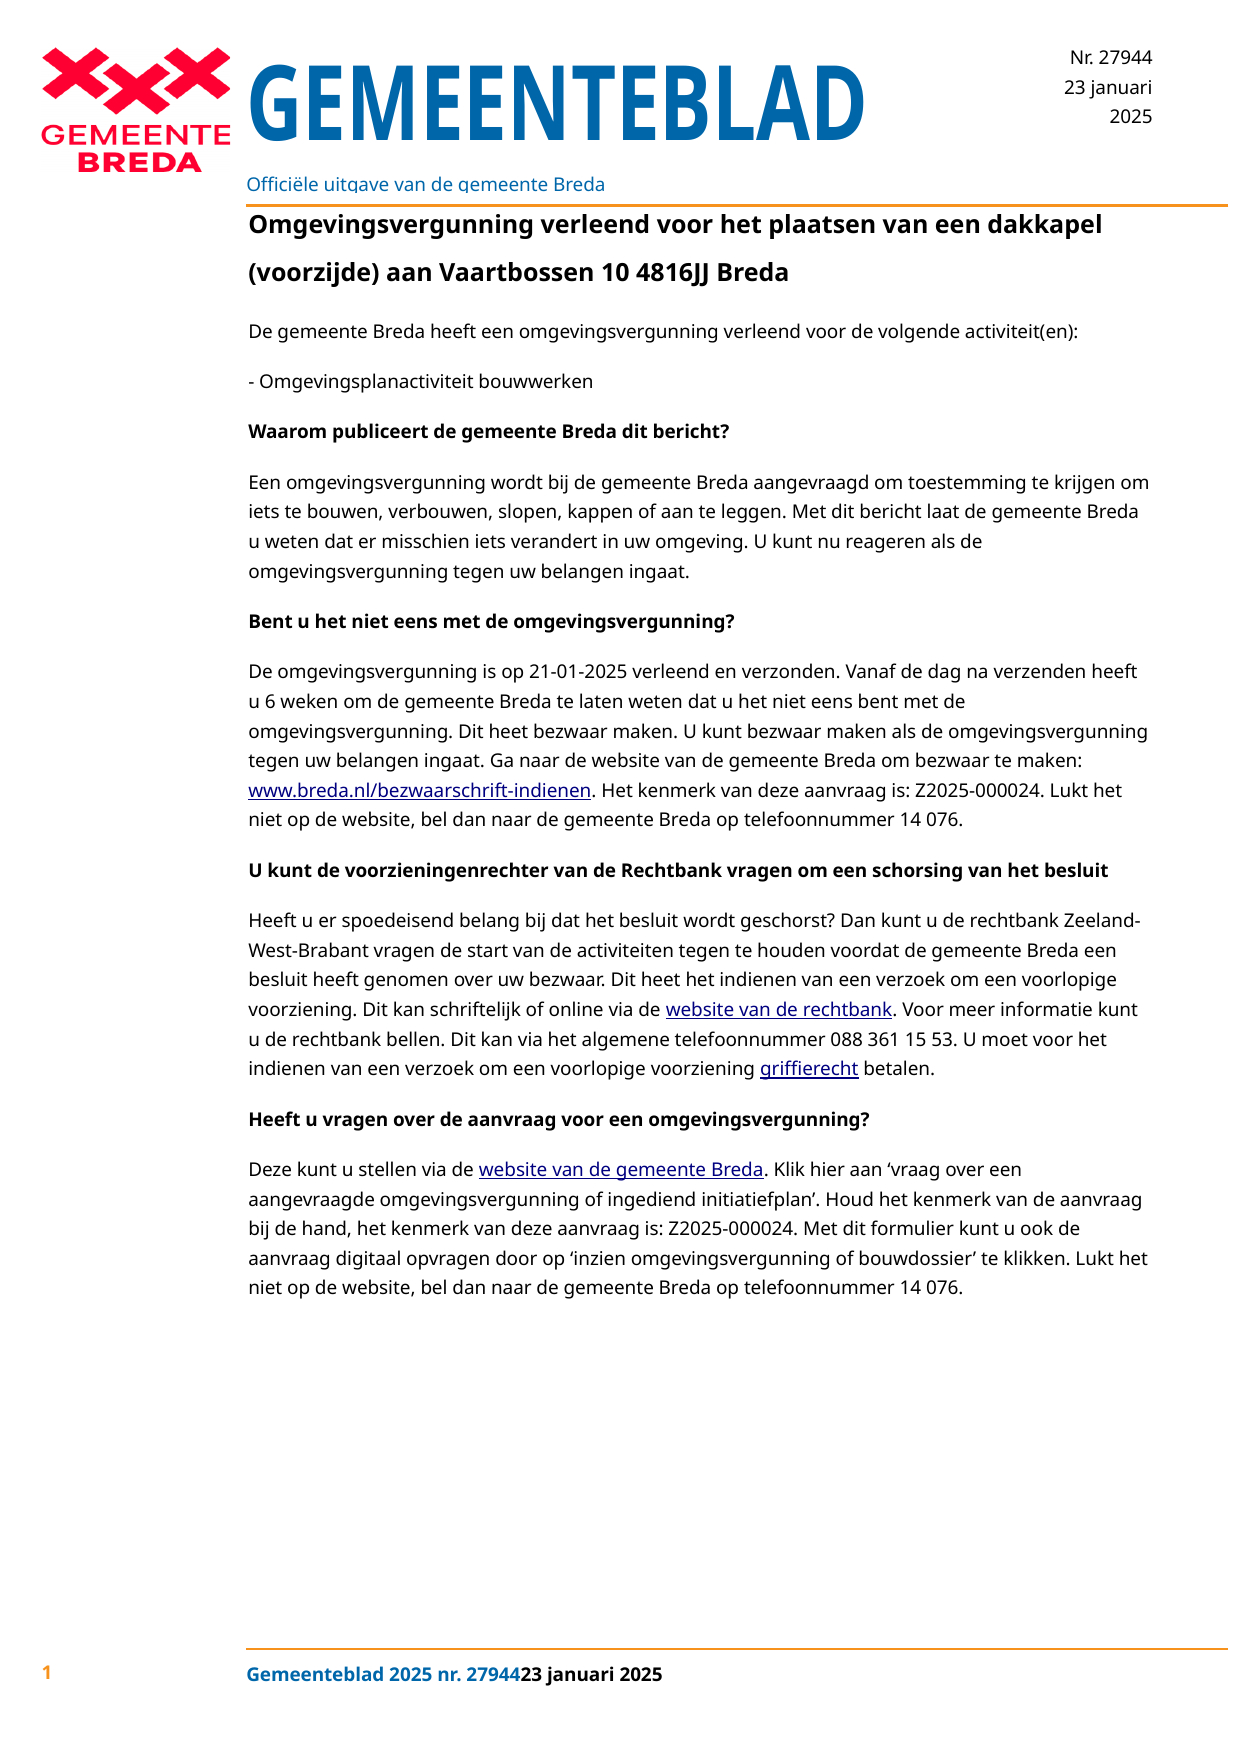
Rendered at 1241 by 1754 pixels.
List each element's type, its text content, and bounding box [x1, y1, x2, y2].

text - Omgevingsplanactiviteit bouwwerken [248, 368, 1152, 394]
text Heeft u er spoedeisend belang bij dat het besluit wordt geschorst? Dan kunt u de rechtbank Zeeland-West-Brabant vragen de start van de activiteiten tegen te houden voordat de gemeente Breda een besluit heeft genomen over uw bezwaar. Dit heet het indienen van een verzoek om een voorlopige voorziening. Dit kan schriftelijk of online via de website van de rechtbank. Voor meer informatie kunt u de rechtbank bellen. Dit kan via het algemene telefoonnummer 088 361 15 53. U moet voor het indienen van een verzoek om een voorlopige voorziening griffierecht betalen. [248, 907, 1152, 1081]
text Waarom publiceert de gemeente Breda dit bericht? [248, 419, 1152, 444]
text Deze kunt u stellen via de website van de gemeente Breda. Klik hier aan ‘vraag over een aangevraagde omgevingsvergunning of ingediend initiatiefplan’. Houd het kenmerk van de aanvraag bij de hand, het kenmerk van deze aanvraag is: Z2025-000024. Met dit formulier kunt u ook de aanvraag digitaal opvragen door op ‘inzien omgevingsvergunning of bouwdossier’ te klikken. Lukt het niet op de website, bel dan naar de gemeente Breda op telefoonnummer 14 076. [248, 1156, 1152, 1300]
text De gemeente Breda heeft een omgevingsvergunning verleend voor de volgende activiteit(en): [248, 318, 1152, 344]
picture [41, 47, 231, 172]
text Bent u het niet eens met de omgevingsvergunning? [248, 608, 1152, 634]
text Heeft u vragen over de aanvraag voor een omgevingsvergunning? [248, 1106, 1152, 1132]
text U kunt de voorzieningenrechter van de Rechtbank vragen om een schorsing van het besluit [248, 857, 1152, 883]
text De omgevingsvergunning is op 21-01-2025 verleend en verzonden. Vanaf de dag na verzenden heeft u 6 weken om de gemeente Breda te laten weten dat u het niet eens bent met de omgevingsvergunning. Dit heet bezwaar maken. U kunt bezwaar maken als de omgevingsvergunning tegen uw belangen ingaat. Ga naar de website van de gemeente Breda om bezwaar te maken: www.breda.nl/bezwaarschrift-indienen. Het kenmerk van deze aanvraag is: Z2025-000024. Lukt het niet op de website, bel dan naar de gemeente Breda op telefoonnummer 14 076. [248, 659, 1152, 832]
text Omgevingsvergunning verleend voor het plaatsen van een dakkapel (voorzijde) aan Vaartbossen 10 4816JJ Breda [248, 207, 1152, 288]
text Een omgevingsvergunning wordt bij de gemeente Breda aangevraagd om toestemming te krijgen om iets te bouwen, verbouwen, slopen, kappen of aan te leggen. Met dit bericht laat de gemeente Breda u weten dat er misschien iets verandert in uw omgeving. U kunt nu reageren als de omgevingsvergunning tegen uw belangen ingaat. [248, 469, 1152, 584]
